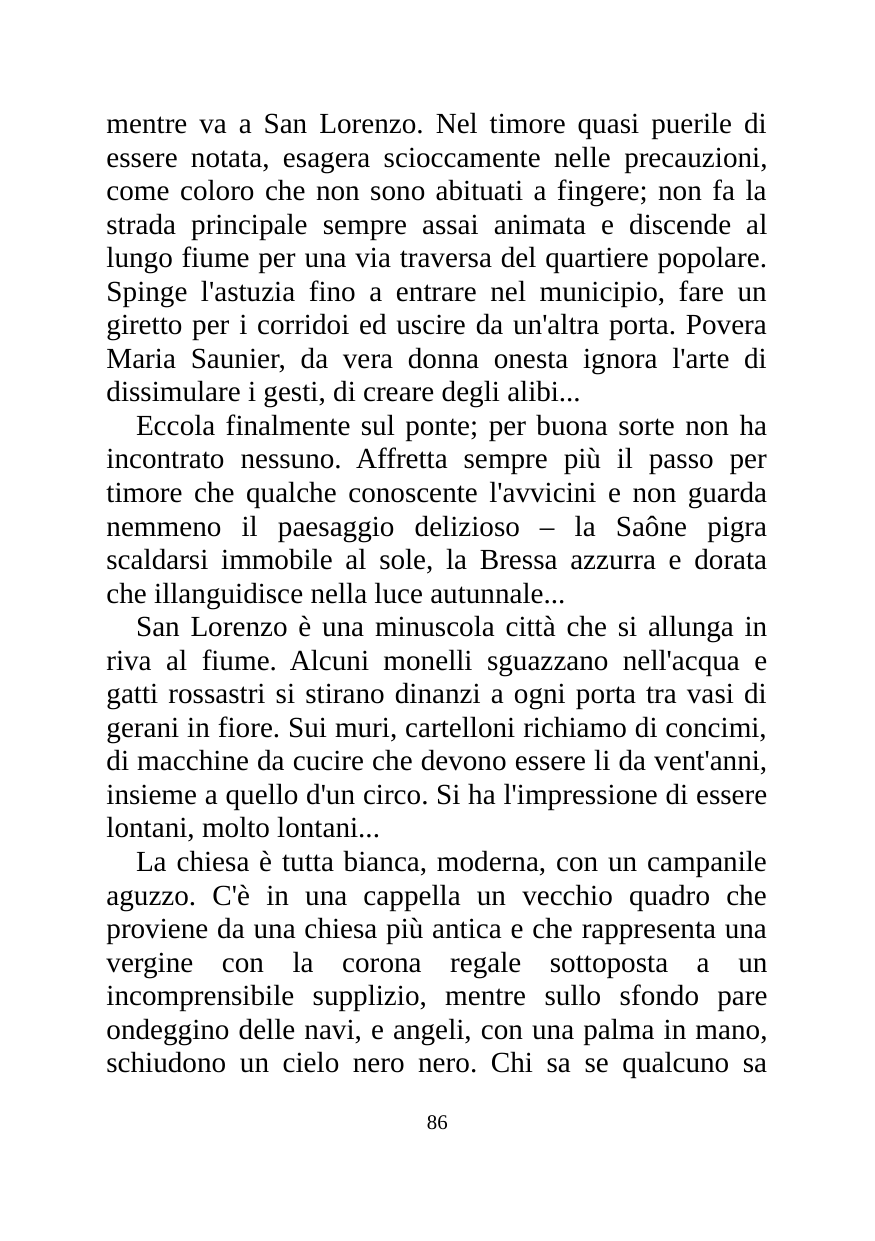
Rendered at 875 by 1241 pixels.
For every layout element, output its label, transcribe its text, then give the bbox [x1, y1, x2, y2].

text La chiesa è tutta bianca, moderna, con un campanile aguzzo. C'è in una cappella un vecchio quadro che proviene da una chiesa più antica e che rappresenta una vergine con la corona regale sottoposta a un incomprensibile supplizio, mentre sullo sfondo pare ondeggino delle navi, e angeli, con una palma in mano, schiudono un cielo nero nero. Chi sa se qualcuno sa [106, 844, 768, 1079]
text Eccola finalmente sul ponte; per buona sorte non ha incontrato nessuno. Affretta sempre più il passo per timore che qualche conoscente l'avvicini e non guarda nemmeno il paesaggio delizioso – la Saône pigra scaldarsi immobile al sole, la Bressa azzurra e dorata che illanguidisce nella luce autunnale... [106, 408, 768, 609]
text San Lorenzo è una minuscola città che si allunga in riva al fiume. Alcuni monelli sguazzano nell'acqua e gatti rossastri si stirano dinanzi a ogni porta tra vasi di gerani in fiore. Sui muri, cartelloni richiamo di concimi, di macchine da cucire che devono essere li da vent'anni, insieme a quello d'un circo. Si ha l'impressione di essere lontani, molto lontani... [106, 609, 768, 844]
text mentre va a San Lorenzo. Nel timore quasi puerile di essere notata, esagera scioccamente nelle precauzioni, come coloro che non sono abituati a fingere; non fa la strada principale sempre assai animata e discende al lungo fiume per una via traversa del quartiere popolare. Spinge l'astuzia fino a entrare nel municipio, fare un giretto per i corridoi ed uscire da un'altra porta. Povera Maria Saunier, da vera donna onesta ignora l'arte di dissimulare i gesti, di creare degli alibi... [106, 106, 768, 408]
